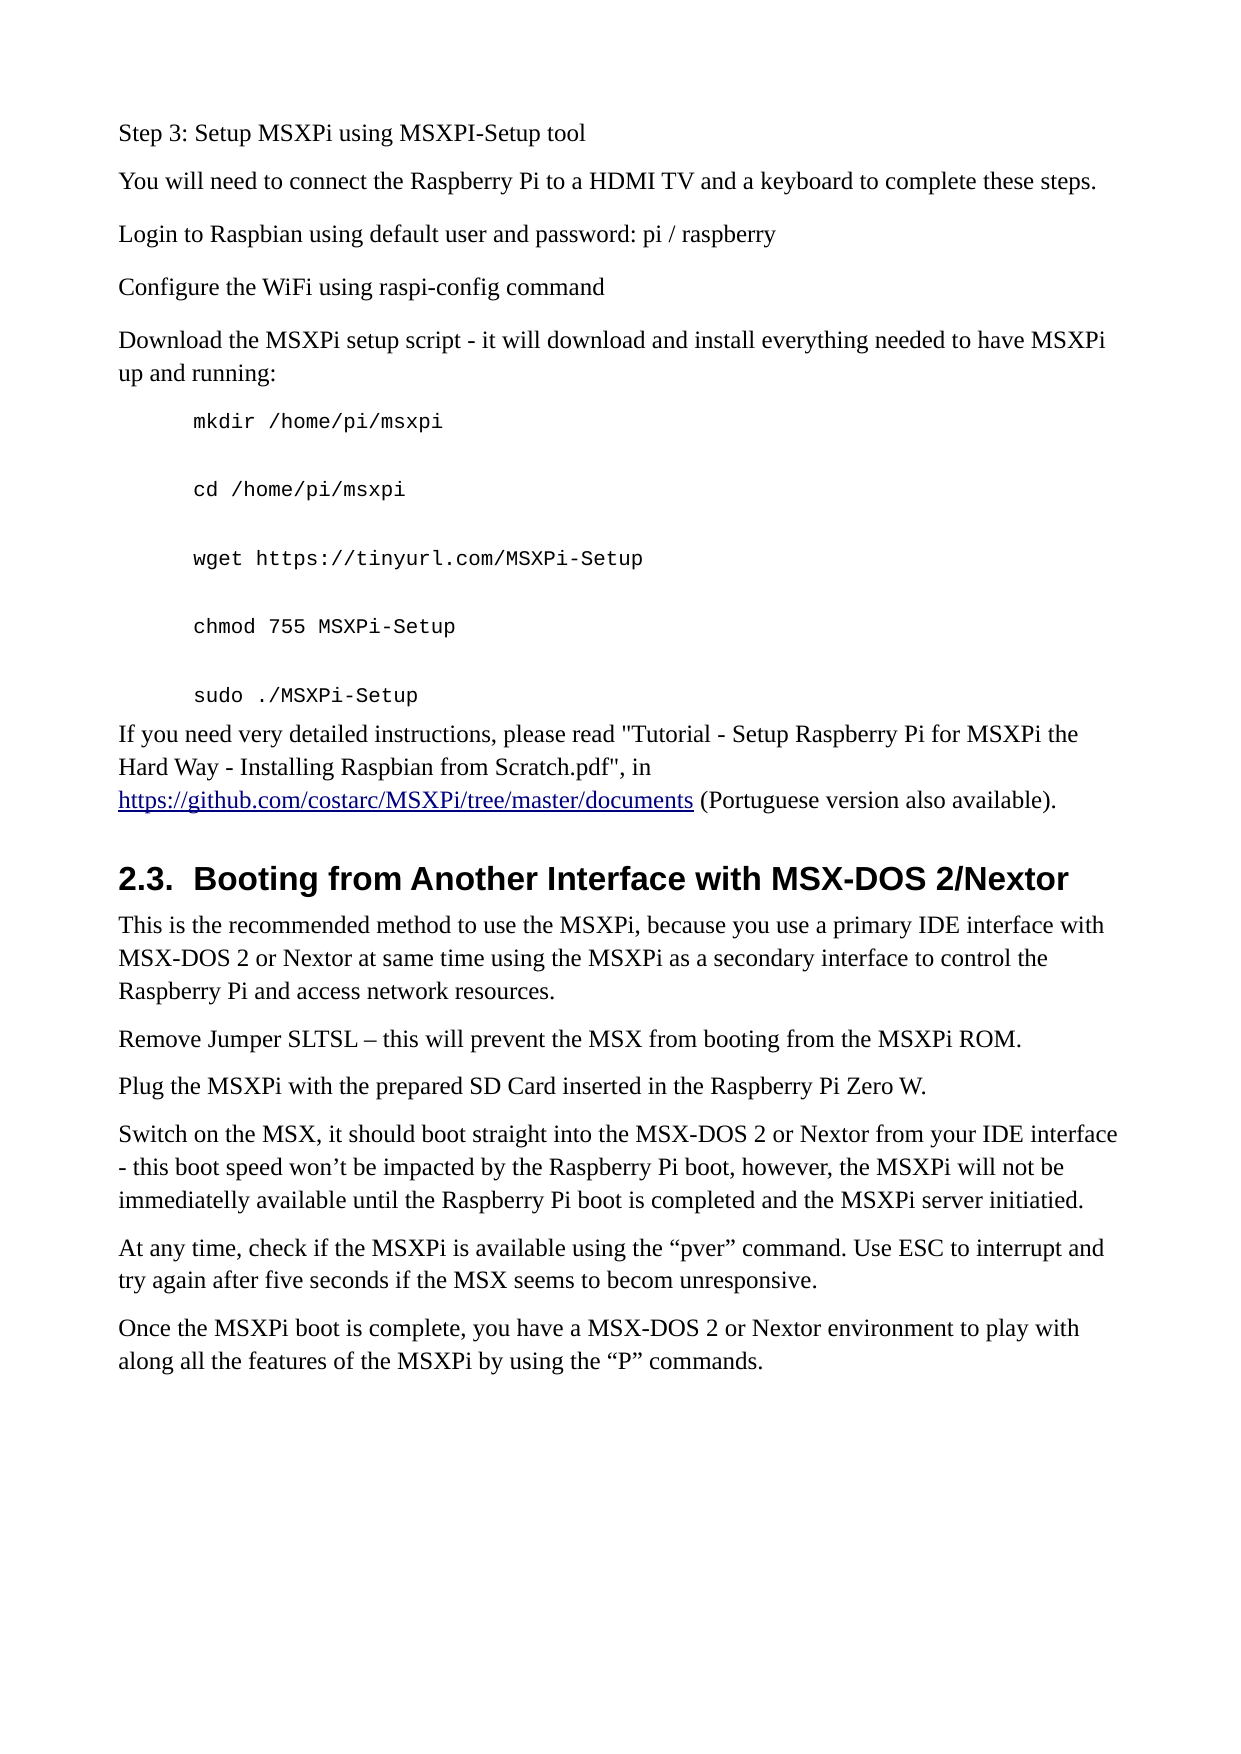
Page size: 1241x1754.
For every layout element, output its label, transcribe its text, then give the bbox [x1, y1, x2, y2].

text mkdir /home/pi/msxpi [118, 411, 1122, 434]
text chmod 755 MSXPi-Setup [118, 616, 1122, 640]
text Plug the MSXPi with the prepared SD Card inserted in the Raspberry Pi Zero W. [118, 1071, 1122, 1100]
text Remove Jumper SLTSL – this will prevent the MSX from booting from the MSXPi ROM. [118, 1024, 1122, 1052]
text This is the recommended method to use the MSXPi, because you use a primary IDE interface with MSX-DOS 2 or Nextor at same time using the MSXPi as a secondary interface to control the Raspberry Pi and access network resources. [118, 910, 1122, 1005]
text You will need to connect the Raspberry Pi to a HDMI TV and a keyboard to complete these steps. [118, 166, 1122, 194]
text cd /home/pi/msxpi [118, 479, 1122, 503]
text Configure the WiFi using raspi-config command [118, 272, 1122, 301]
text At any time, check if the MSXPi is available using the “pver” command. Use ESC to interrupt and try again after five seconds if the MSX seems to becom unresponsive. [118, 1233, 1122, 1294]
subtitle Booting from Another Interface with MSX-DOS 2/Nextor [118, 859, 1122, 898]
text Once the MSXPi boot is complete, you have a MSX-DOS 2 or Nextor environment to play with along all the features of the MSXPi by using the “P” commands. [118, 1313, 1122, 1375]
text Download the MSXPi setup script - it will download and install everything needed to have MSXPi up and running: [118, 325, 1122, 387]
text Step 3: Setup MSXPi using MSXPI-Setup tool [118, 118, 1122, 147]
text Switch on the MSX, it should boot straight into the MSX-DOS 2 or Nextor from your IDE interface - this boot speed won’t be impacted by the Raspberry Pi boot, however, the MSXPi will not be immediatelly available until the Raspberry Pi boot is completed and the MSXPi server initiatied. [118, 1119, 1122, 1214]
text wget https://tinyurl.com/MSXPi-Setup [118, 548, 1122, 572]
text Login to Raspbian using default user and password: pi / raspberry [118, 219, 1122, 247]
text If you need very detailed instructions, please read "Tutorial - Setup Raspberry Pi for MSXPi the Hard Way - Installing Raspbian from Scratch.pdf", in https://github.com/costarc/MSXPi/tree/master/documents (Portuguese version also available). [118, 719, 1122, 814]
text sudo ./MSXPi-Setup [118, 685, 1122, 709]
